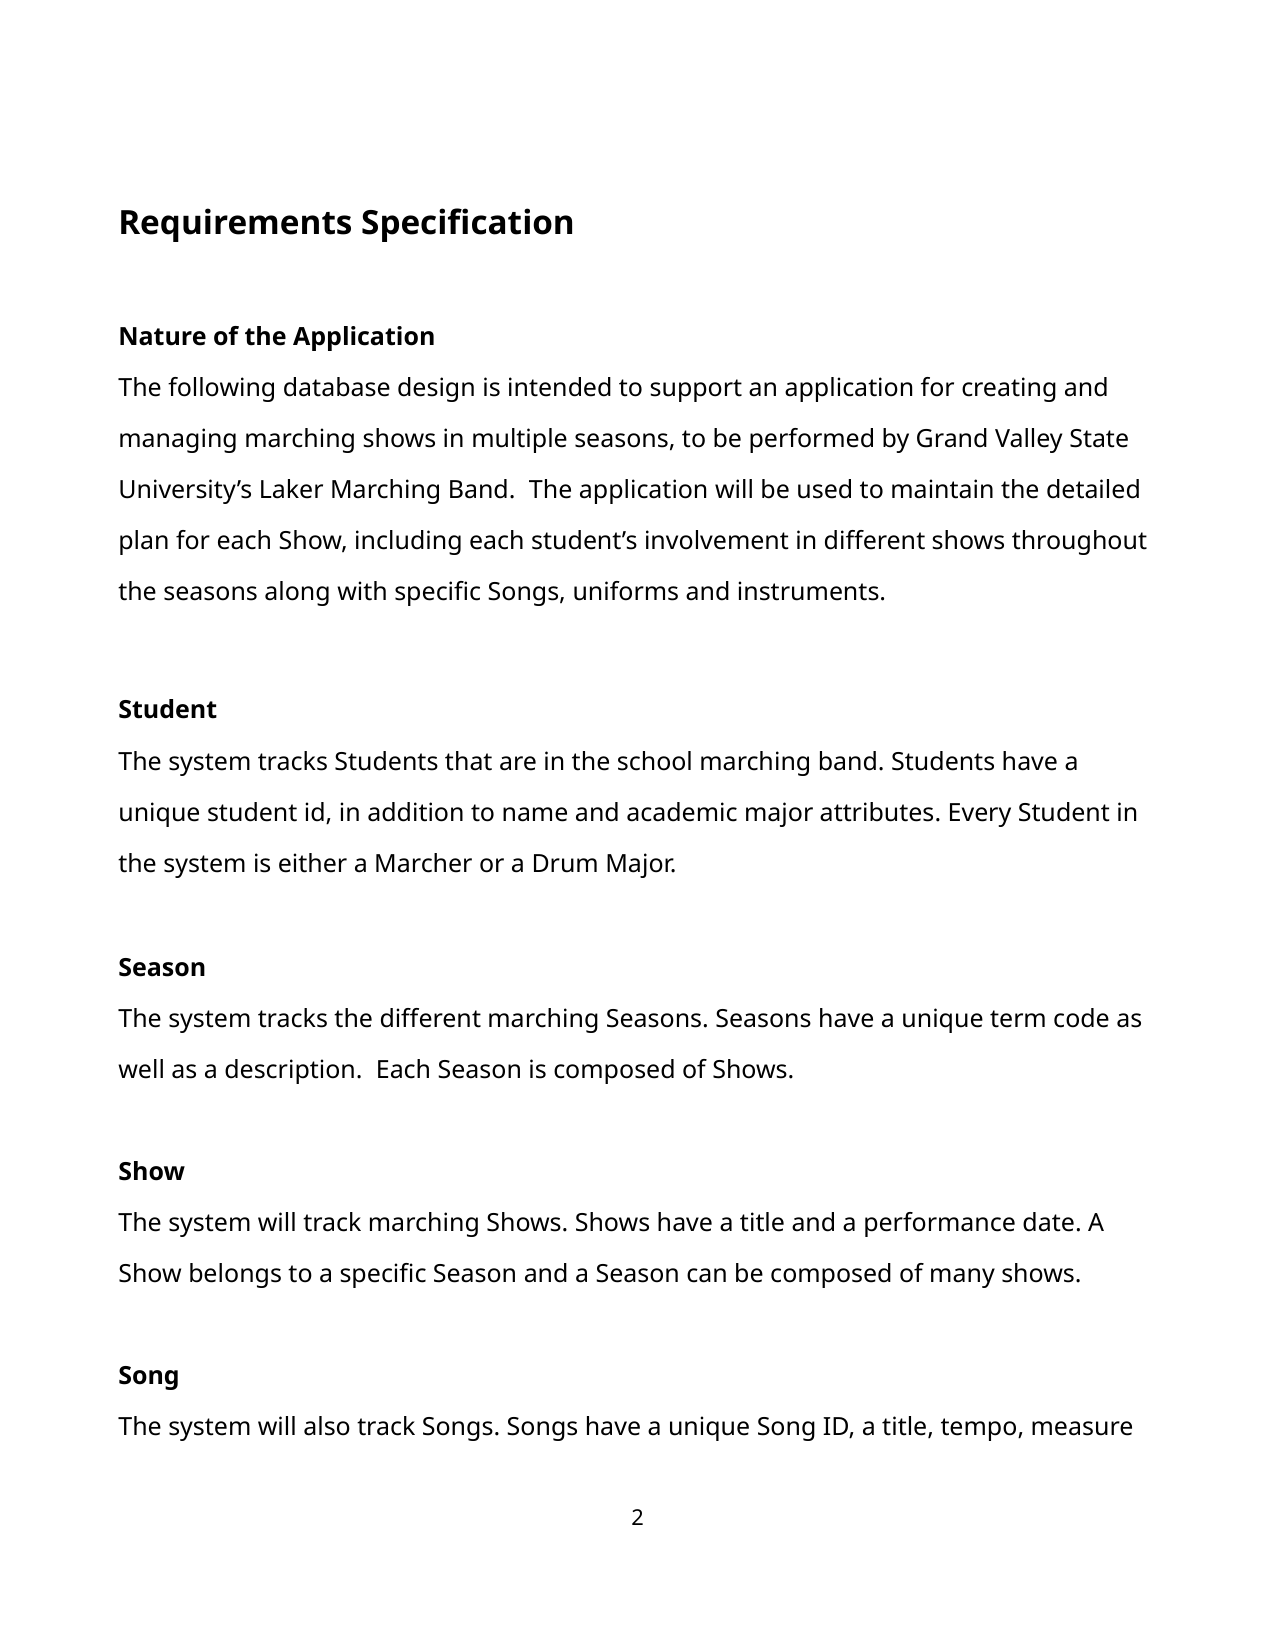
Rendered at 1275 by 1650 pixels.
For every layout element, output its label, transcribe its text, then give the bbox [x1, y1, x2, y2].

subtitle Requirements Specification [118, 199, 1157, 244]
text Nature of the Application [118, 318, 1157, 352]
text Show The system will track marching Shows. Shows have a title and a performance date. A Show belongs to a specific Season and a Season can be composed of many shows. [118, 1154, 1157, 1290]
text Season The system tracks the different marching Seasons. Seasons have a unique term code as well as a description. Each Season is composed of Shows. [118, 949, 1157, 1086]
text The following database design is intended to support an application for creating and managing marching shows in multiple seasons, to be performed by Grand Valley State University’s Laker Marching Band. The application will be used to maintain the detailed plan for each Show, including each student’s involvement in different shows throughout the seasons along with specific Songs, uniforms and instruments. [118, 369, 1157, 607]
text Student The system tracks Students that are in the school marching band. Students have a unique student id, in addition to name and academic major attributes. Every Student in the system is either a Marcher or a Drum Major. [118, 692, 1157, 879]
text Song The system will also track Songs. Songs have a unique Song ID, a title, tempo, measure [118, 1358, 1157, 1443]
